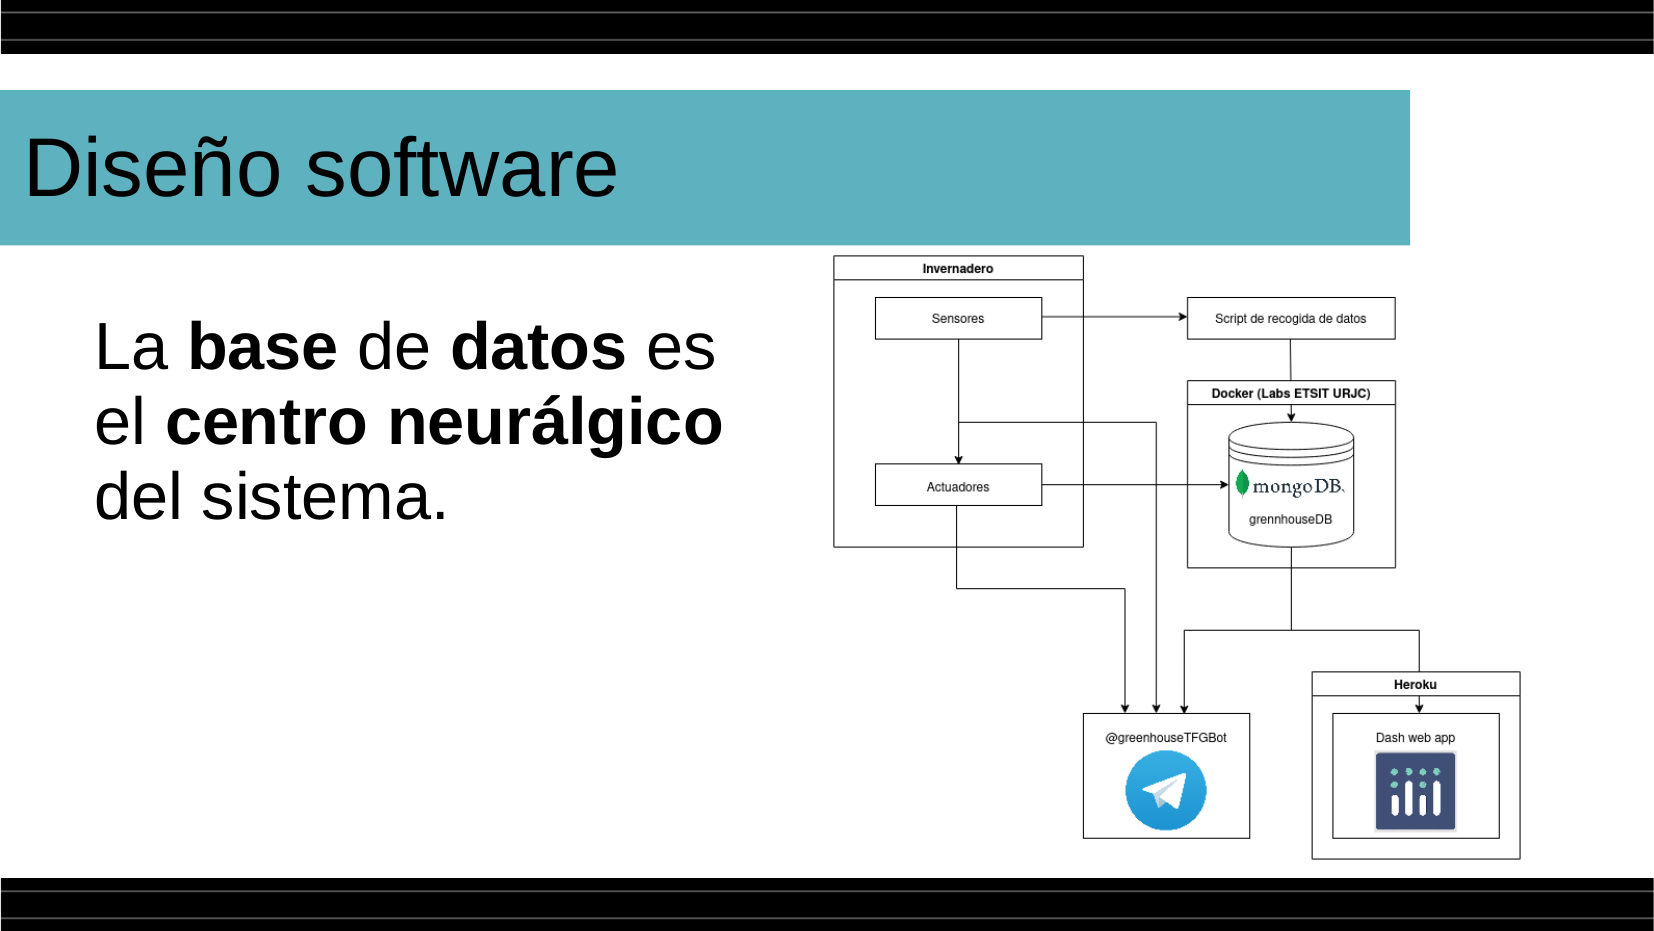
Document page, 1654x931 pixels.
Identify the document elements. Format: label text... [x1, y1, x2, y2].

list La base de datos es el centro neurálgico del sistema. [23, 309, 751, 796]
title Diseño software [0, 90, 1411, 246]
picture [823, 245, 1531, 870]
picture [0, 0, 1654, 54]
picture [0, 878, 1654, 931]
